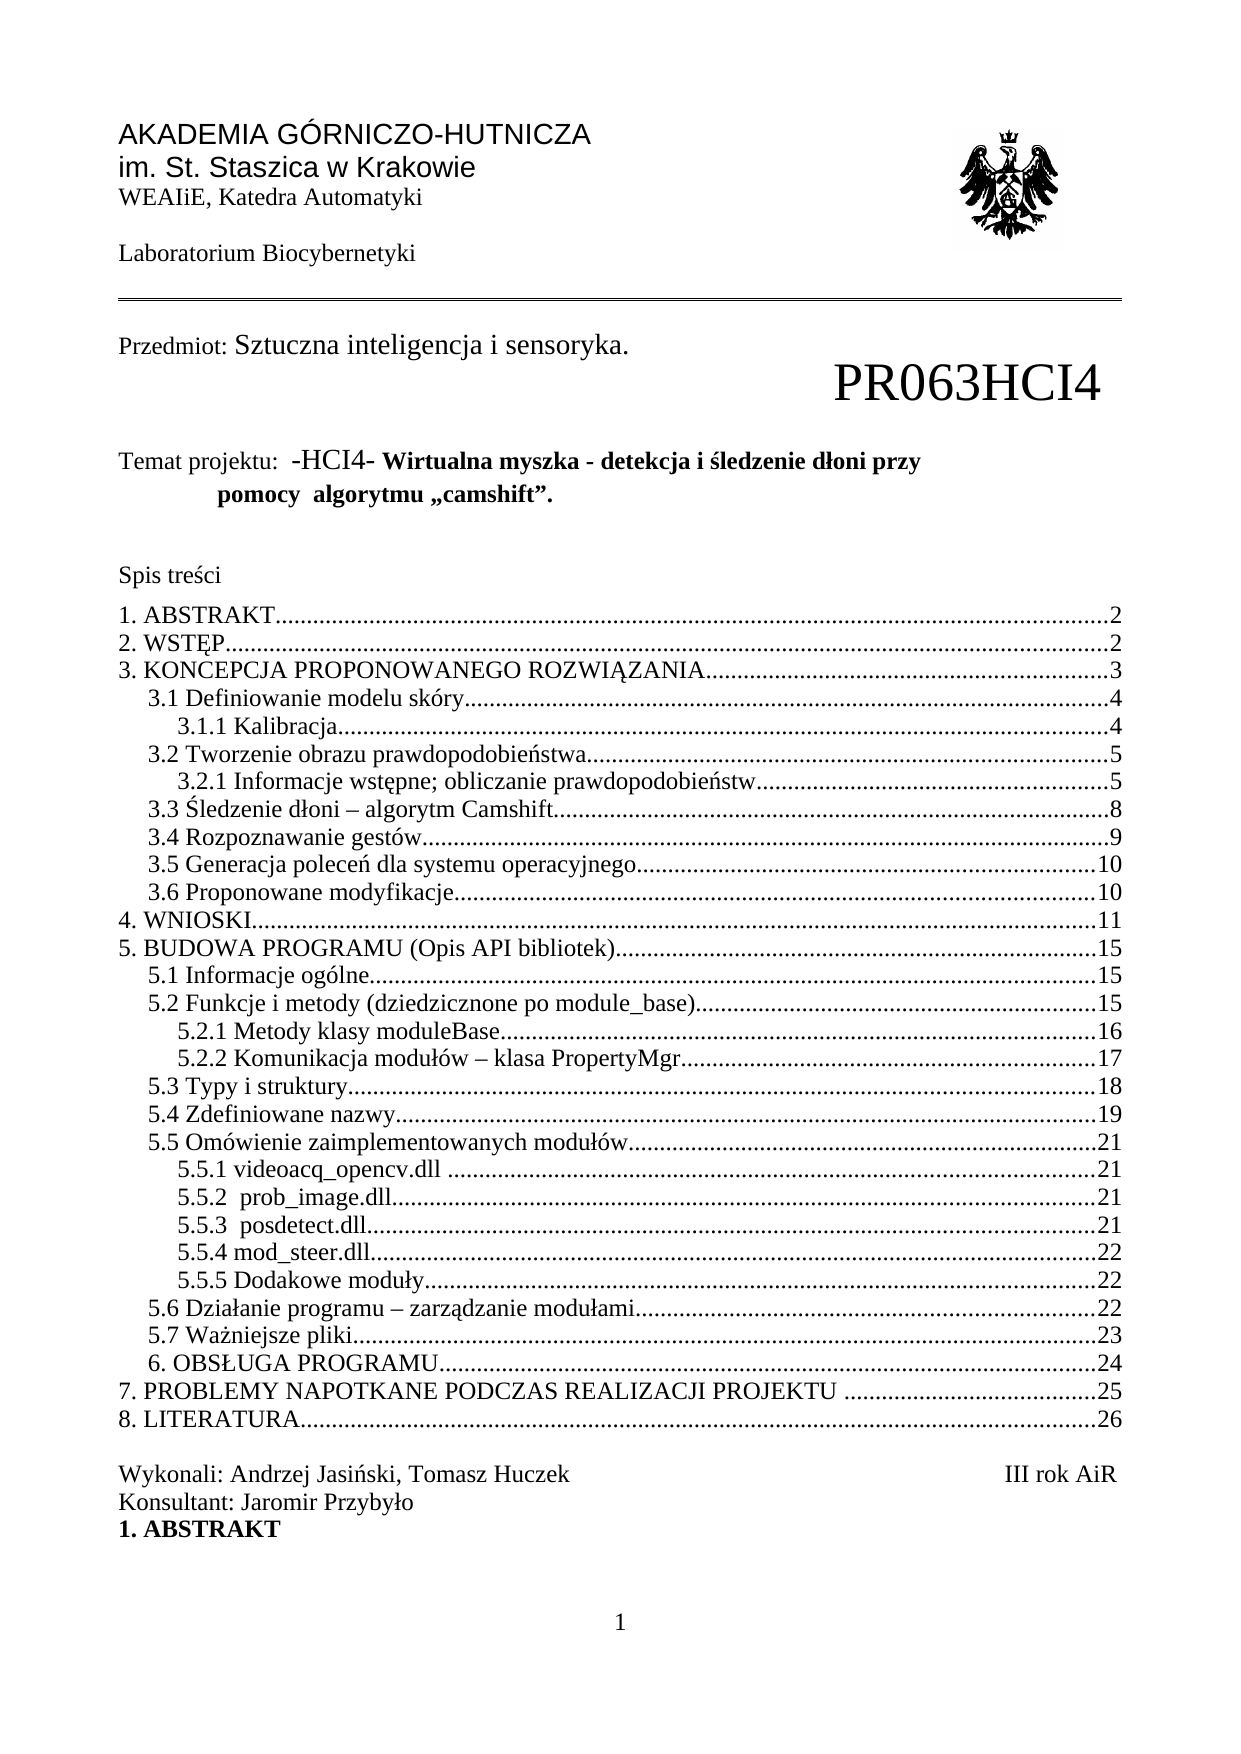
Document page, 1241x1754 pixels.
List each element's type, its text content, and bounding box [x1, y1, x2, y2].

text 2. WSTĘP 2 [118, 629, 1122, 657]
text 5.3 Typy i struktury 18 [148, 1072, 1122, 1100]
text 5.1 Informacje ogólne 15 [148, 961, 1122, 989]
text 6. OBSŁUGA PROGRAMU 24 [148, 1349, 1122, 1377]
text 5.5.3 posdetect.dll 21 [177, 1211, 1122, 1238]
text 3.3 Śledzenie dłoni – algorytm Camshift 8 [148, 795, 1122, 823]
text 5.5.1 videoacq_opencv.dll 21 [177, 1155, 1122, 1183]
text 3.5 Generacja poleceń dla systemu operacyjnego 10 [148, 851, 1122, 878]
text 4. WNIOSKI 11 [118, 906, 1122, 934]
text AKADEMIA GÓRNICZO-HUTNICZA [118, 118, 1122, 151]
text pomocy algorytmu „camshift”. [118, 476, 1122, 508]
text 5.5.2 prob_image.dll 21 [177, 1183, 1122, 1211]
text 3. KONCEPCJA PROPONOWANEGO ROZWIĄZANIA 3 [118, 657, 1122, 684]
text 5. BUDOWA PROGRAMU (Opis API bibliotek) 15 [118, 934, 1122, 961]
text 3.4 Rozpoznawanie gestów 9 [148, 823, 1122, 851]
text 7. PROBLEMY NAPOTKANE PODCZAS REALIZACJI PROJEKTU 25 [118, 1377, 1122, 1405]
text Wykonali: Andrzej Jasiński, Tomasz Huczek III rok AiR [118, 1460, 1122, 1488]
text 5.7 Ważniejsze pliki 23 [148, 1322, 1122, 1349]
subtitle Spis treści [118, 561, 1122, 589]
text 3.2 Tworzenie obrazu prawdopodobieństwa 5 [148, 740, 1122, 767]
text 3.6 Proponowane modyfikacje 10 [148, 878, 1122, 906]
text Temat projektu: -HCI4- Wirtualna myszka - detekcja i śledzenie dłoni przy [118, 444, 1122, 476]
text 8. LITERATURA 26 [118, 1405, 1122, 1432]
text Przedmiot: Sztuczna inteligencja i sensoryka. [118, 328, 1122, 361]
text 1. ABSTRAKT [118, 1516, 1122, 1543]
text 3.1.1 Kalibracja 4 [177, 712, 1122, 740]
text [1071, 183, 1122, 211]
text 5.5.4 mod_steer.dll 22 [177, 1238, 1122, 1266]
text PR063HCI4 [779, 352, 1109, 412]
text 3.1 Definiowanie modelu skóry. 4 [148, 684, 1122, 712]
text 5.2.1 Metody klasy moduleBase 16 [177, 1017, 1122, 1044]
text 1. ABSTRAKT 2 [118, 601, 1122, 629]
text [1071, 151, 1122, 183]
text 5.2.2 Komunikacja modułów – klasa PropertyMgr 17 [177, 1044, 1122, 1072]
text 5.6 Działanie programu – zarządzanie modułami 22 [148, 1294, 1122, 1322]
text 3.2.1 Informacje wstępne; obliczanie prawdopodobieństw 5 [177, 767, 1122, 795]
picture [951, 127, 1071, 252]
text 5.4 Zdefiniowane nazwy 19 [148, 1100, 1122, 1128]
text Konsultant: Jaromir Przybyło [118, 1488, 1122, 1516]
text im. St. Staszica w Krakowie [118, 151, 951, 183]
text WEAIiE, Katedra Automatyki [118, 183, 951, 211]
text 5.2 Funkcje i metody (dziedzicznone po module_base) 15 [148, 989, 1122, 1017]
text Laboratorium Biocybernetyki [118, 239, 1122, 266]
text 5.5.5 Dodakowe moduły 22 [177, 1266, 1122, 1294]
text 5.5 Omówienie zaimplementowanych modułów 21 [148, 1128, 1122, 1155]
